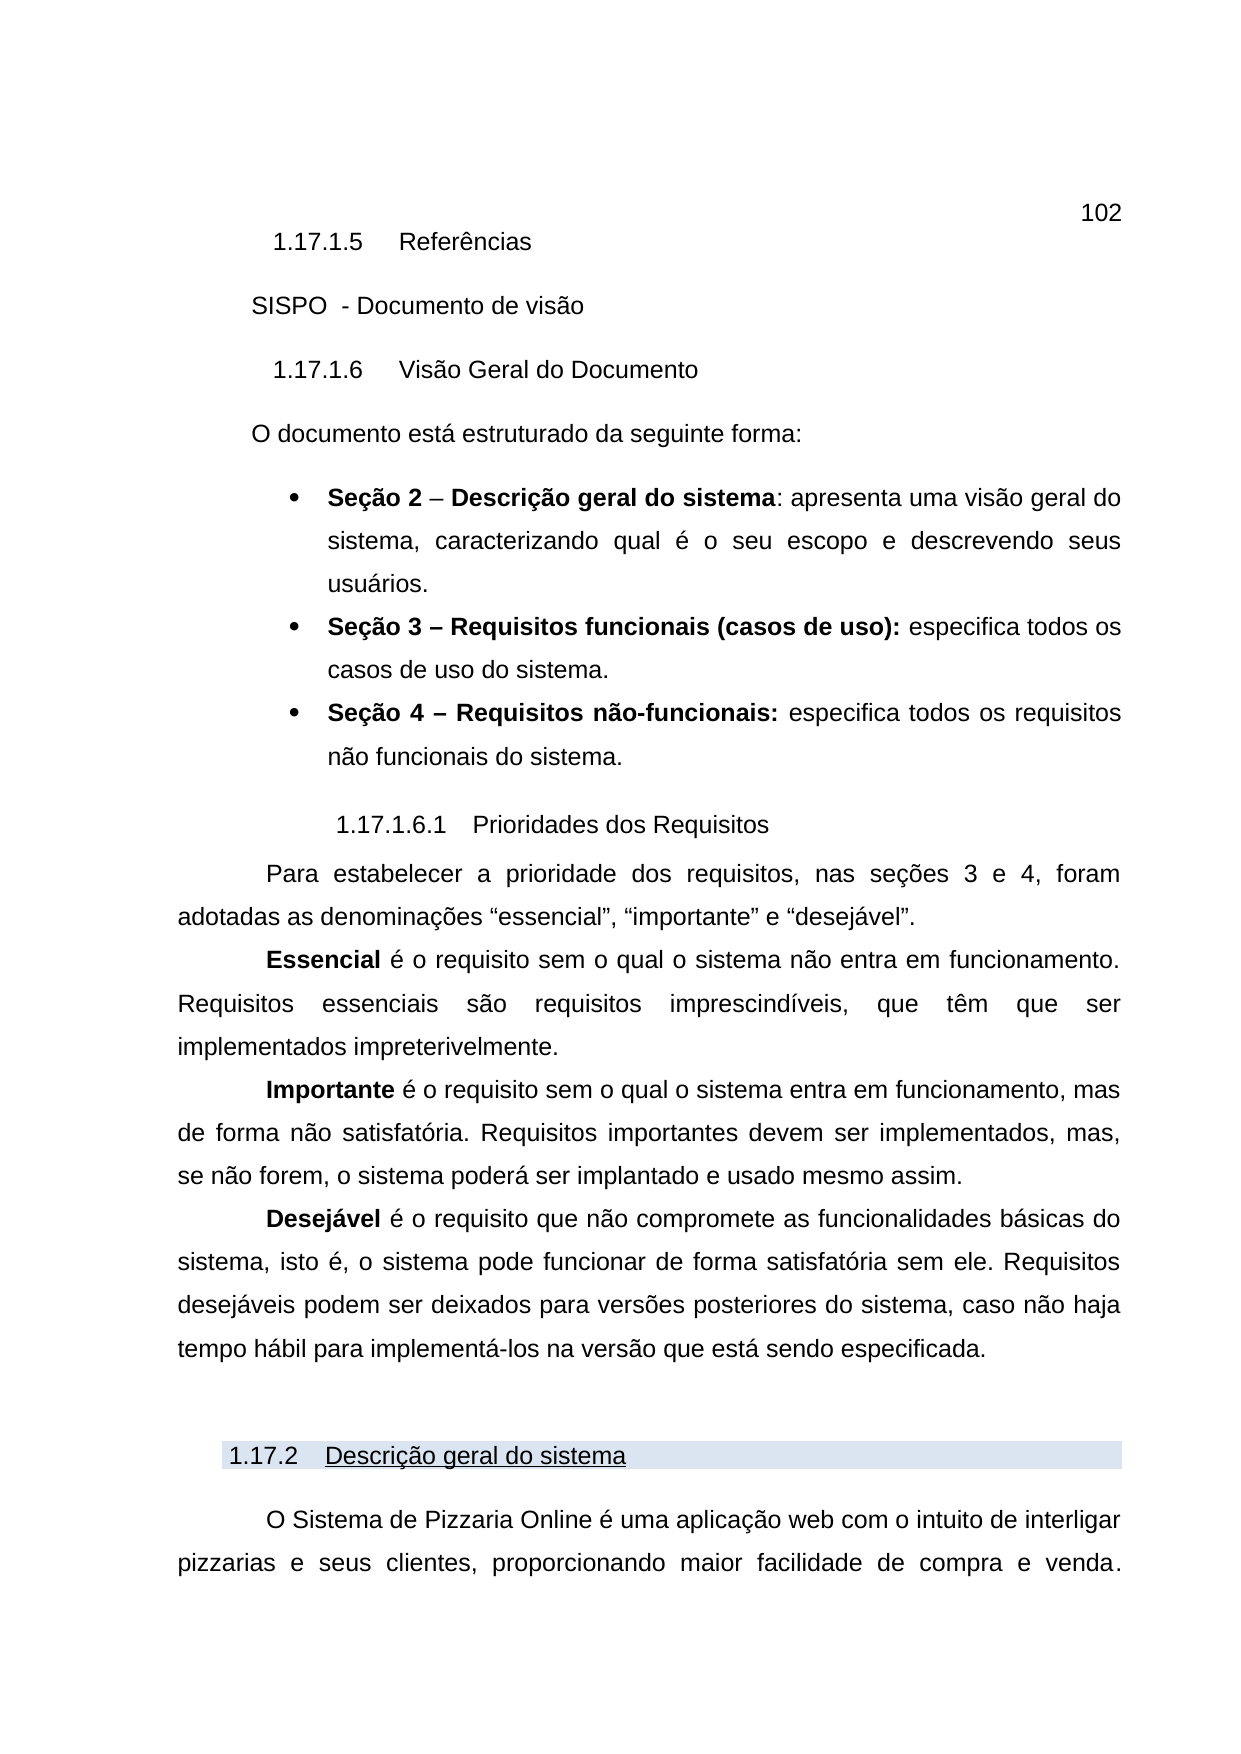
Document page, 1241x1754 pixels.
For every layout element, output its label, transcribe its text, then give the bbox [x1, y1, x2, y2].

text Desejável é o requisito que não compromete as funcionalidades básicas do sistema, isto é, o sistema pode funcionar de forma satisfatória sem ele. Requisitos desejáveis podem ser deixados para versões posteriores do sistema, caso não haja tempo hábil para implementá-los na versão que está sendo especificada. [177, 1204, 1122, 1362]
subtitle Prioridades dos Requisitos [207, 810, 1122, 838]
text Importante é o requisito sem o qual o sistema entra em funcionamento, mas de forma não satisfatória. Requisitos importantes devem ser implementados, mas, se não forem, o sistema poderá ser implantado e usado mesmo assim. [177, 1075, 1122, 1190]
text Para estabelecer a prioridade dos requisitos, nas seções 3 e 4, foram adotadas as denominações “essencial”, “importante” e “desejável”. [177, 859, 1122, 931]
list Seção 2 – Descrição geral do sistema: apresenta uma visão geral do sistema, caracterizando qual é o seu escopo e descrevendo seus usuários. [290, 483, 1122, 598]
text Essencial é o requisito sem o qual o sistema não entra em funcionamento. Requisitos essenciais são requisitos imprescindíveis, que têm que ser implementados impreterivelmente. [177, 945, 1122, 1060]
subtitle Descrição geral do sistema [222, 1441, 1122, 1469]
text O Sistema de Pizzaria Online é uma aplicação web com o intuito de interligar pizzarias e seus clientes, proporcionando maior facilidade de compra e venda. [177, 1504, 1122, 1576]
list Seção 4 – Requisitos não-funcionais: especifica todos os requisitos não funcionais do sistema. [290, 698, 1122, 770]
subtitle Visão Geral do Documento [266, 355, 1122, 383]
list Seção 3 – Requisitos funcionais (casos de uso): especifica todos os casos de uso do sistema. [290, 612, 1122, 684]
text SISPO - Documento de visão [177, 291, 1122, 319]
text O documento está estruturado da seguinte forma: [177, 419, 1122, 447]
subtitle Referências [266, 227, 1122, 256]
